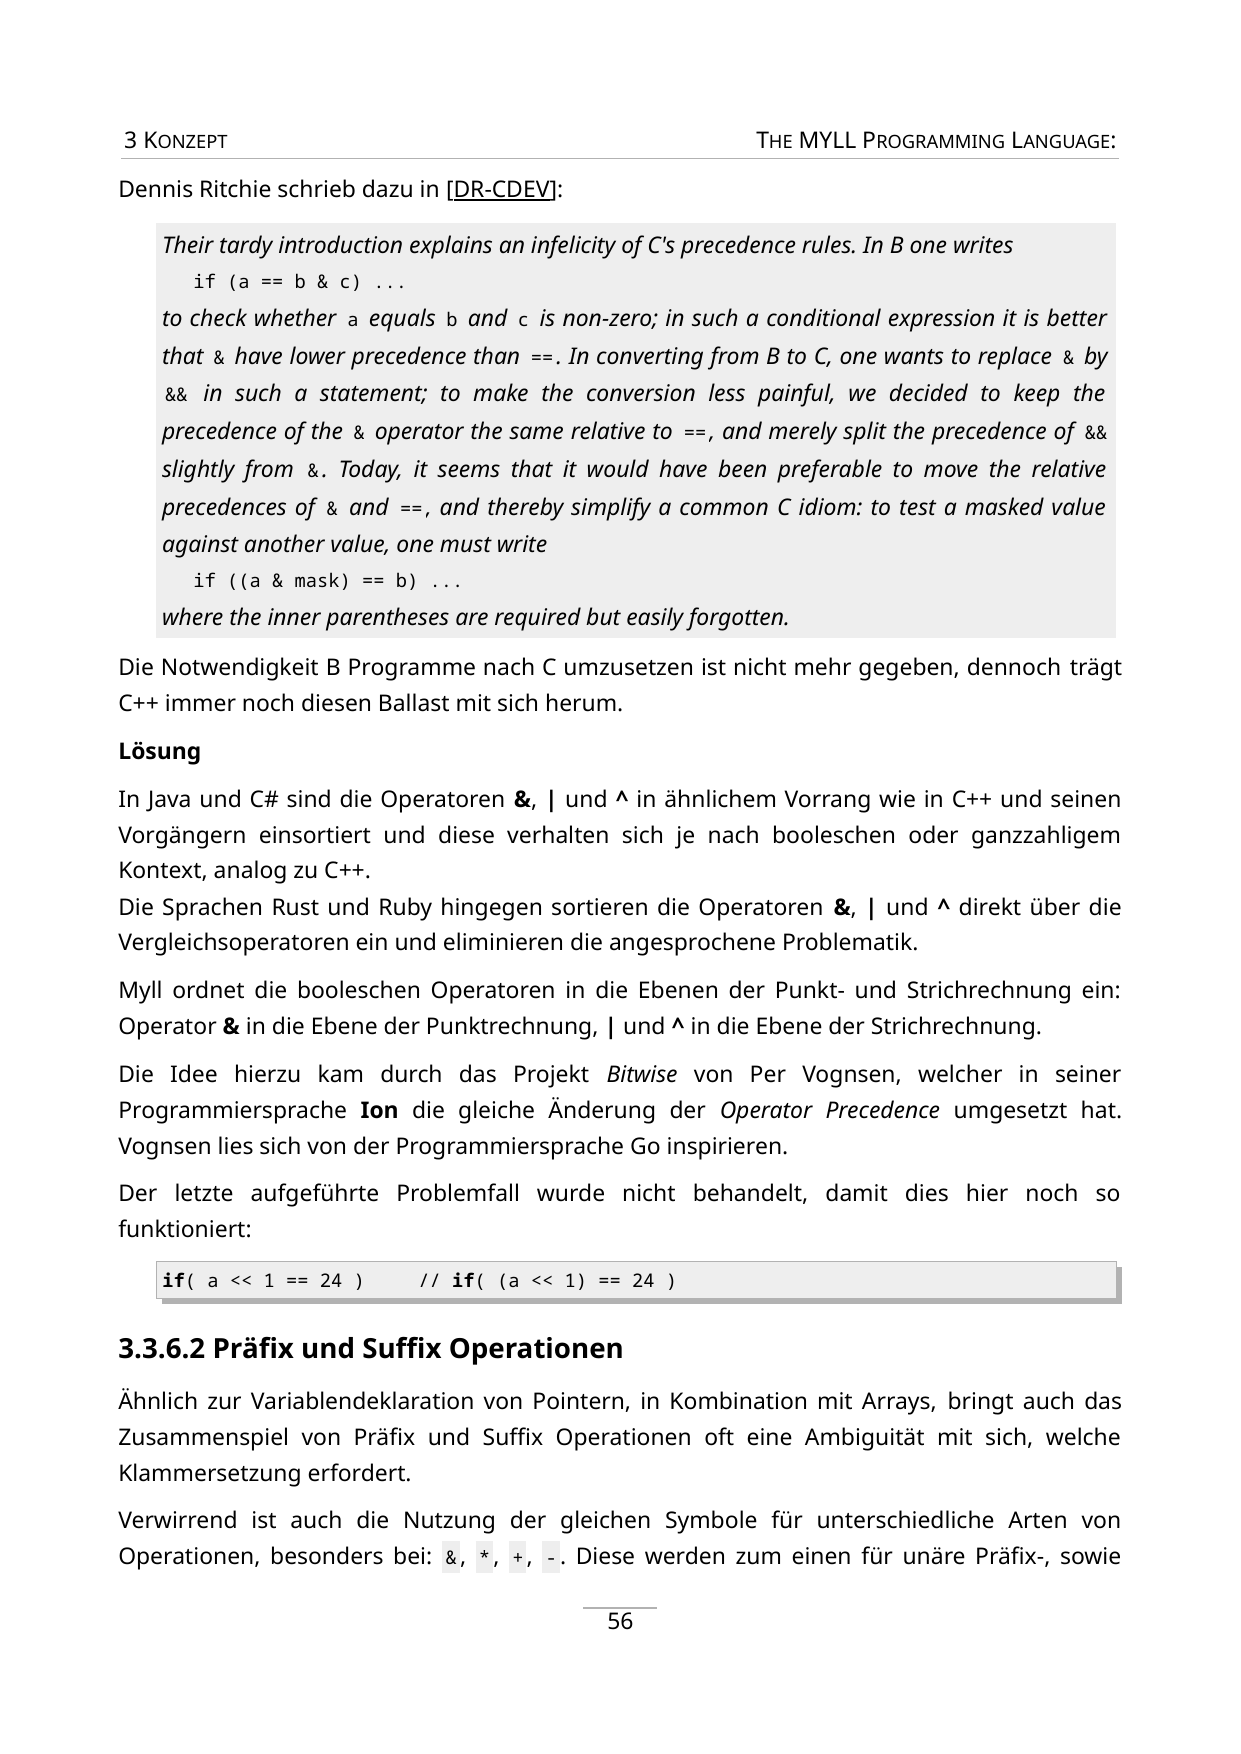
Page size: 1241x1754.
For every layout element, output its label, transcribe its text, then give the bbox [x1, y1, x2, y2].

text Die Idee hierzu kam durch das Projekt Bitwise von Per Vognsen, welcher in seiner Programmiersprache Ion die gleiche Änderung der Operator Precedence umgesetzt hat. Vognsen lies sich von der Programmiersprache Go inspirieren. [118, 1058, 1122, 1161]
text Their tardy introduction explains an infelicity of C's precedence rules. In B one writes [156, 223, 1116, 259]
text where the inner parentheses are required but easily forgotten. [156, 594, 1116, 638]
text if( a << 1 == 24 ) // if( (a << 1) == 24 ) [157, 1262, 1116, 1298]
subtitle Präfix und Suffix Operationen [118, 1329, 1122, 1366]
text Die Notwendigkeit B Programme nach C umzusetzen ist nicht mehr gegeben, dennoch trägt C++ immer noch diesen Ballast mit sich herum. [118, 651, 1122, 718]
text if (a == b & c) ... [156, 259, 1116, 296]
text Lösung [118, 735, 1122, 766]
text Ähnlich zur Variablendeklaration von Pointern, in Kombination mit Arrays, bringt auch das Zusammenspiel von Präfix und Suffix Operationen oft eine Ambiguität mit sich, welche Klammersetzung erfordert. [118, 1384, 1122, 1488]
text Der letzte aufgeführte Problemfall wurde nicht behandelt, damit dies hier noch so funktioniert: [118, 1177, 1122, 1244]
text Myll ordnet die booleschen Operatoren in die Ebenen der Punkt- und Strichrechnung ein: Operator & in die Ebene der Punktrechnung, | und ^ in die Ebene der Strichrechnung. [118, 974, 1122, 1041]
text if ((a & mask) == b) ... [156, 558, 1116, 594]
text to check whether a equals b and c is non-zero; in such a conditional expression it is better that & have lower precedence than ==. In converting from B to C, one wants to replace & by && in such a statement; to make the conversion less painful, we decided to keep the precedence of the & operator the same relative to ==, and merely split the precedence of && slightly from &. Today, it seems that it would have been preferable to move the relative precedences of & and ==, and thereby simplify a common C idiom: to test a masked value against another value, one must write [156, 296, 1116, 558]
text In Java und C# sind die Operatoren &, | und ^ in ähnlichem Vorrang wie in C++ und seinen Vorgängern einsortiert und diese verhalten sich je nach booleschen oder ganzzahligem Kontext, analog zu C++. Die Sprachen Rust und Ruby hingegen sortieren die Operatoren &, | und ^ direkt über die Vergleichsoperatoren ein und eliminieren die angesprochene Problematik. [118, 783, 1122, 958]
text Verwirrend ist auch die Nutzung der gleichen Symbole für unterschiedliche Arten von Operationen, besonders bei: &, *, +, -. Diese werden zum einen für unäre Präfix-, sowie [118, 1504, 1122, 1573]
text Dennis Ritchie schrieb dazu in [DR-CDEV]: [118, 173, 1122, 204]
